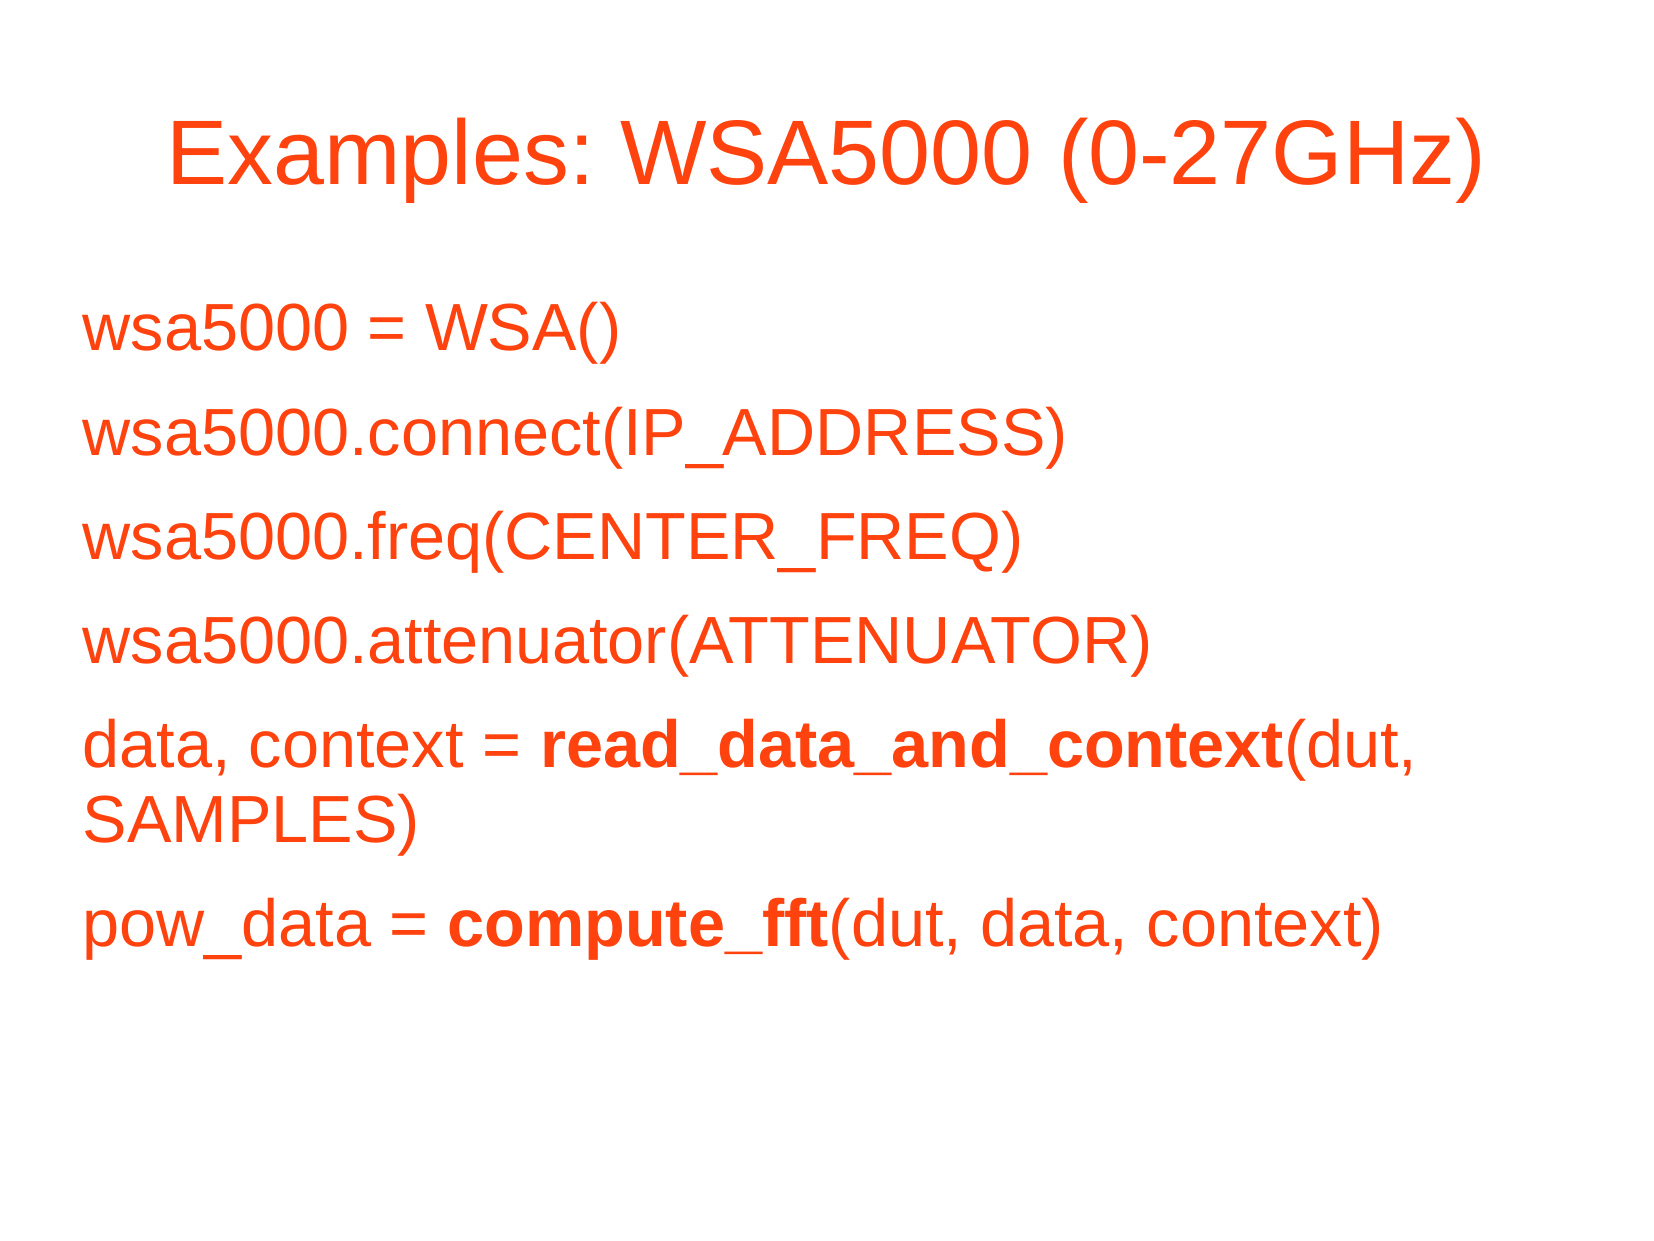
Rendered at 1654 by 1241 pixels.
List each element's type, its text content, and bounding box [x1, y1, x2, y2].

list wsa5000 = WSA() wsa5000.connect(IP_ADDRESS) wsa5000.freq(CENTER_FREQ) wsa5000.attenuator(ATTENUATOR) data, context = read_data_and_context(dut, SAMPLES) pow_data = compute_fft(dut, data, context) [82, 290, 1571, 1109]
title Examples: WSA5000 (0-27GHz) [82, 49, 1571, 257]
